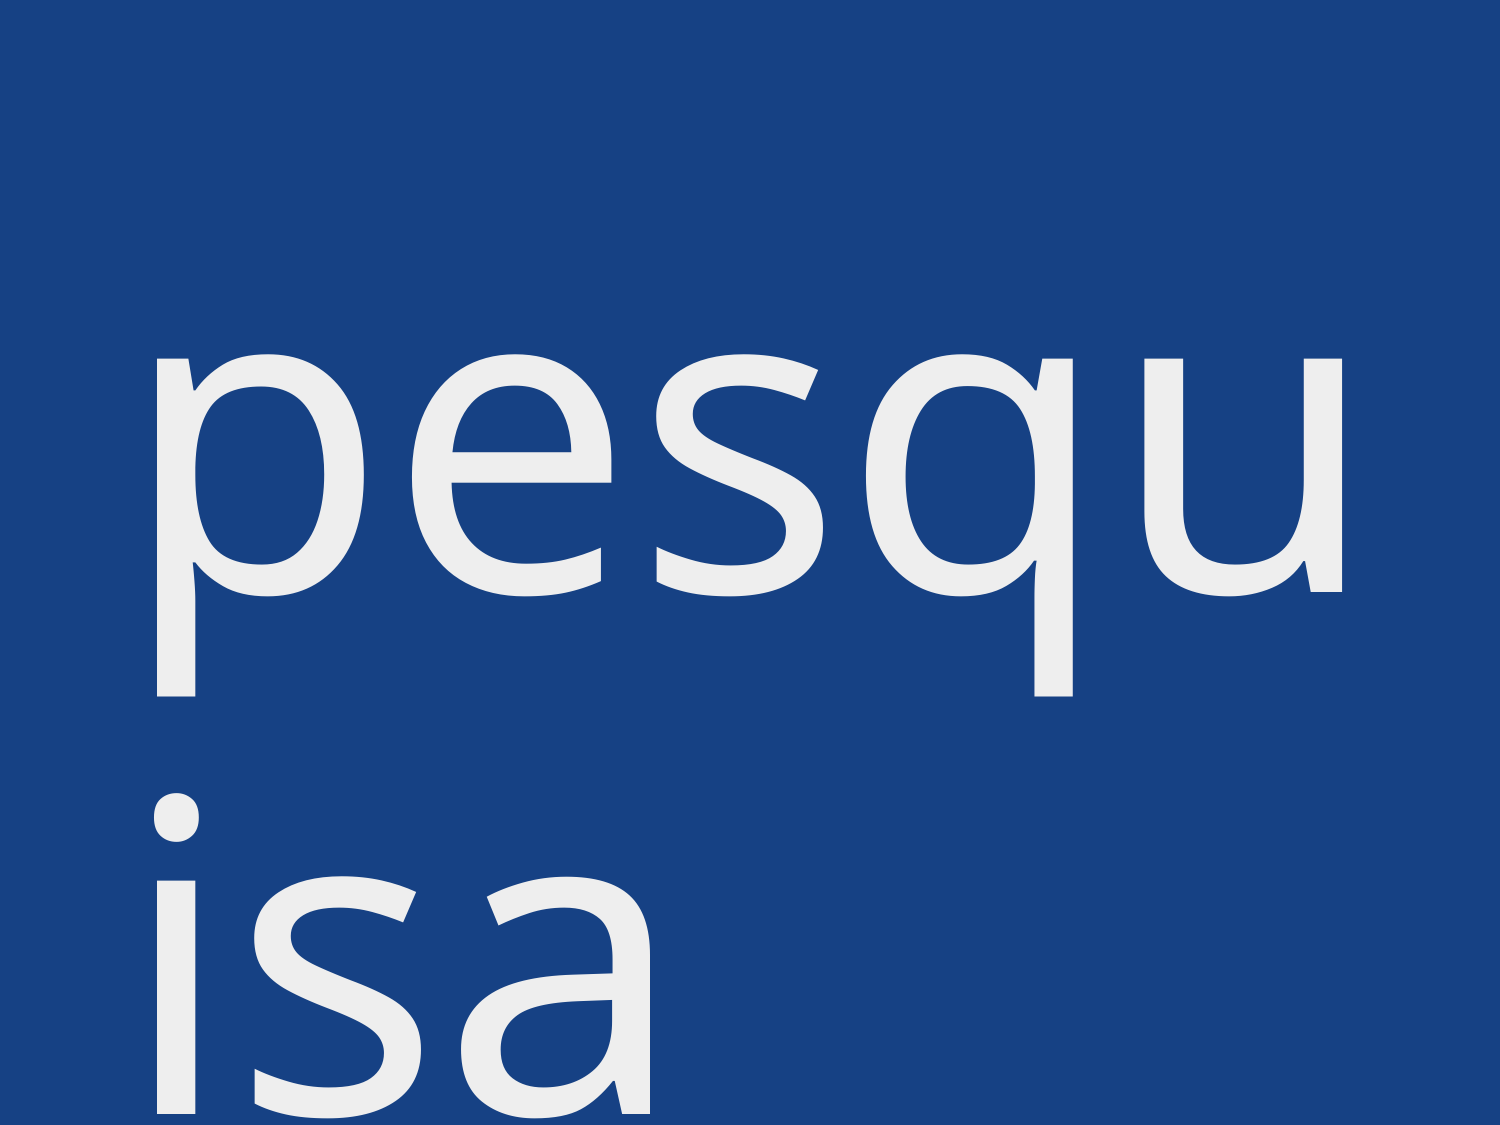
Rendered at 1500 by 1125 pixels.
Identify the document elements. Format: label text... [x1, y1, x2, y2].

title pesquisa [72, 149, 1428, 815]
